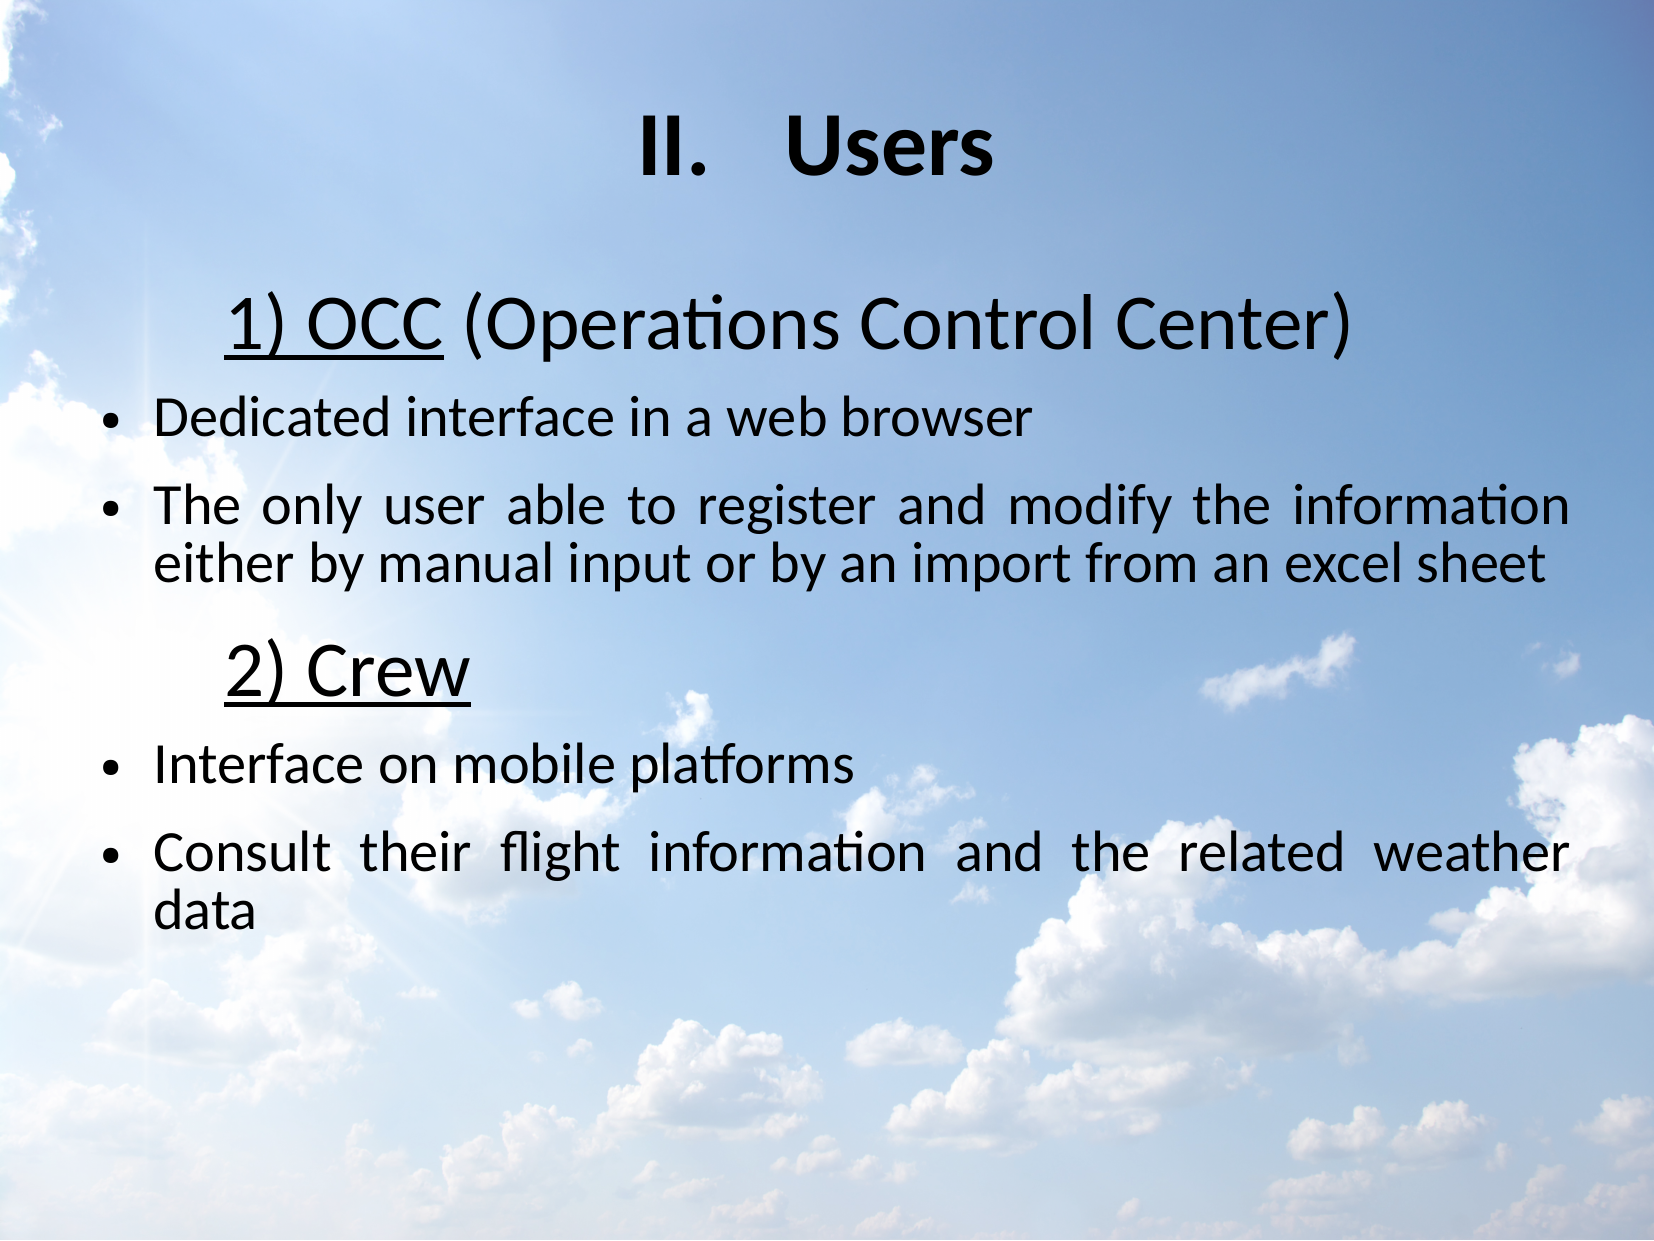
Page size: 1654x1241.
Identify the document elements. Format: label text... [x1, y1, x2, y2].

picture [0, 0, 1654, 1241]
title II. Users [82, 49, 1571, 257]
list 1) OCC (Operations Control Center) Dedicated interface in a web browser The only user able to register and modify the information either by manual input or by an import from an excel sheet 2) Crew Interface on mobile platforms Consult their flight information and the related weather data [82, 290, 1571, 1209]
